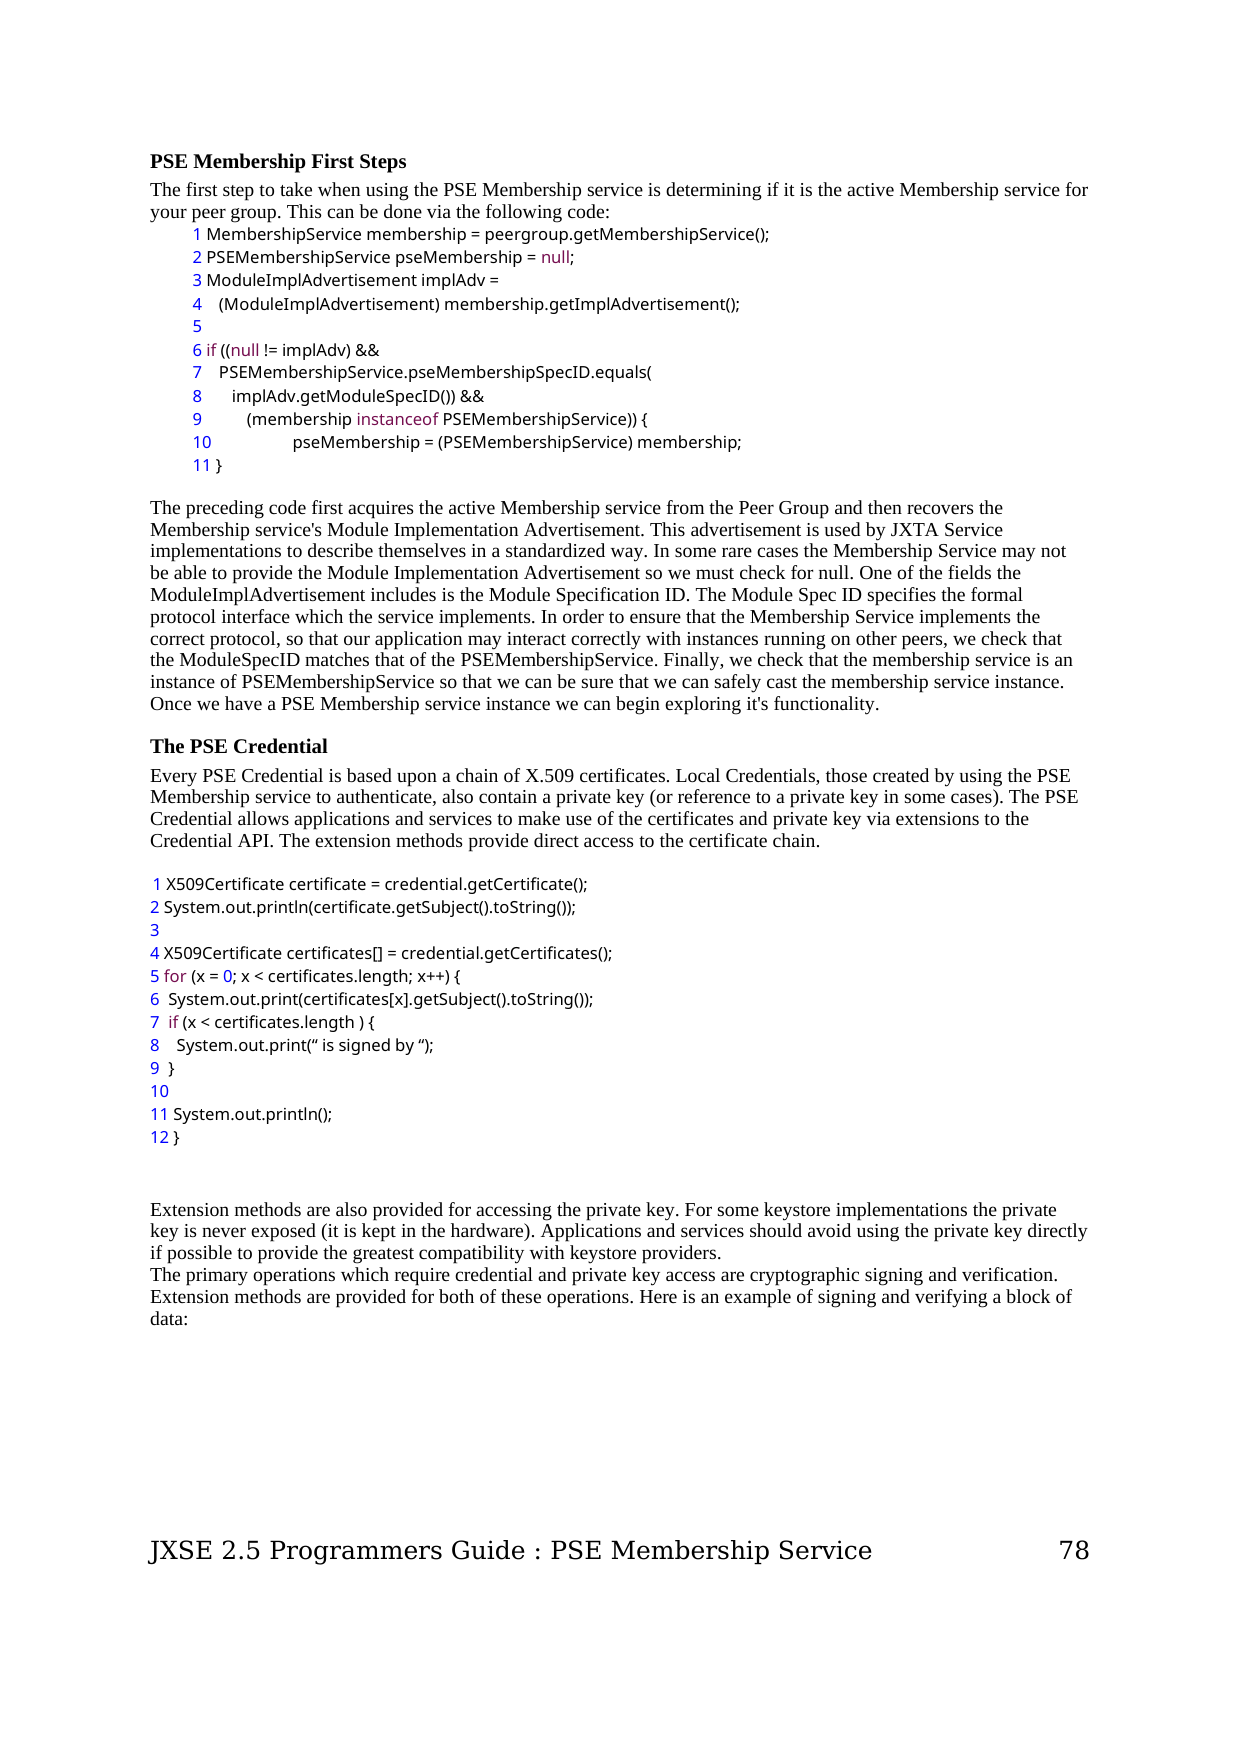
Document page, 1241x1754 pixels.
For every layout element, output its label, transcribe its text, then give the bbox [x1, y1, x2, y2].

table_header 1 MembershipService membership = peergroup.getMembershipService(); 2 PSEMembershipService pseMembership = null; 3 ModuleImplAdvertisement implAdv = 4 (ModuleImplAdvertisement) membership.getImplAdvertisement(); 5 6 if ((null != implAdv) && 7 PSEMembershipService.pseMembershipSpecID.equals( 8 implAdv.getModuleSpecID()) && 9 (membership instanceof PSEMembershipService)) { 10 pseMembership = (PSEMembershipService) membership; 11 } [193, 223, 1090, 476]
text Extension methods are also provided for accessing the private key. For some keystore implementations the private key is never exposed (it is kept in the hardware). Applications and services should avoid using the private key directly if possible to provide the greatest compatibility with keystore providers. [150, 1199, 1090, 1264]
text Every PSE Credential is based upon a chain of X.509 certificates. Local Credentials, those created by using the PSE Membership service to authenticate, also contain a private key (or reference to a private key in some cases). The PSE Credential allows applications and services to make use of the certificates and private key via extensions to the Credential API. The extension methods provide direct access to the certificate chain. [150, 764, 1090, 872]
text The preceding code first acquires the active Membership service from the Peer Group and then recovers the Membership service's Module Implementation Advertisement. This advertisement is used by JXTA Service implementations to describe themselves in a standardized way. In some rare cases the Membership Service may not be able to provide the Module Implementation Advertisement so we must check for null. One of the fields the ModuleImplAdvertisement includes is the Module Specification ID. The Module Spec ID specifies the formal protocol interface which the service implements. In order to ensure that the Membership Service implements the correct protocol, so that our application may interact correctly with instances running on other peers, we check that the ModuleSpecID matches that of the PSEMembershipService. Finally, we check that the membership service is an instance of PSEMembershipService so that we can be sure that we can safely cast the membership service instance. [150, 476, 1090, 693]
text The primary operations which require credential and private key access are cryptographic signing and verification. Extension methods are provided for both of these operations. Here is an example of signing and verifying a block of data: [150, 1264, 1090, 1350]
text Once we have a PSE Membership service instance we can begin exploring it's functionality. [150, 693, 1090, 714]
text The first step to take when using the PSE Membership service is determining if it is the active Membership service for your peer group. This can be done via the following code: [150, 179, 1090, 223]
table_header 1 X509Certificate certificate = credential.getCertificate(); 2 System.out.println(certificate.getSubject().toString()); 3 4 X509Certificate certificates[] = credential.getCertificates(); 5 for (x = 0; x < certificates.length; x++) { 6 System.out.print(certificates[x].getSubject().toString()); 7 if (x < certificates.length ) { 8 System.out.print(“ is signed by “); 9 } 10 11 System.out.println(); 12 } [150, 873, 1090, 1169]
text PSE Membership First Steps [150, 150, 1090, 173]
text The PSE Credential [150, 735, 1090, 758]
